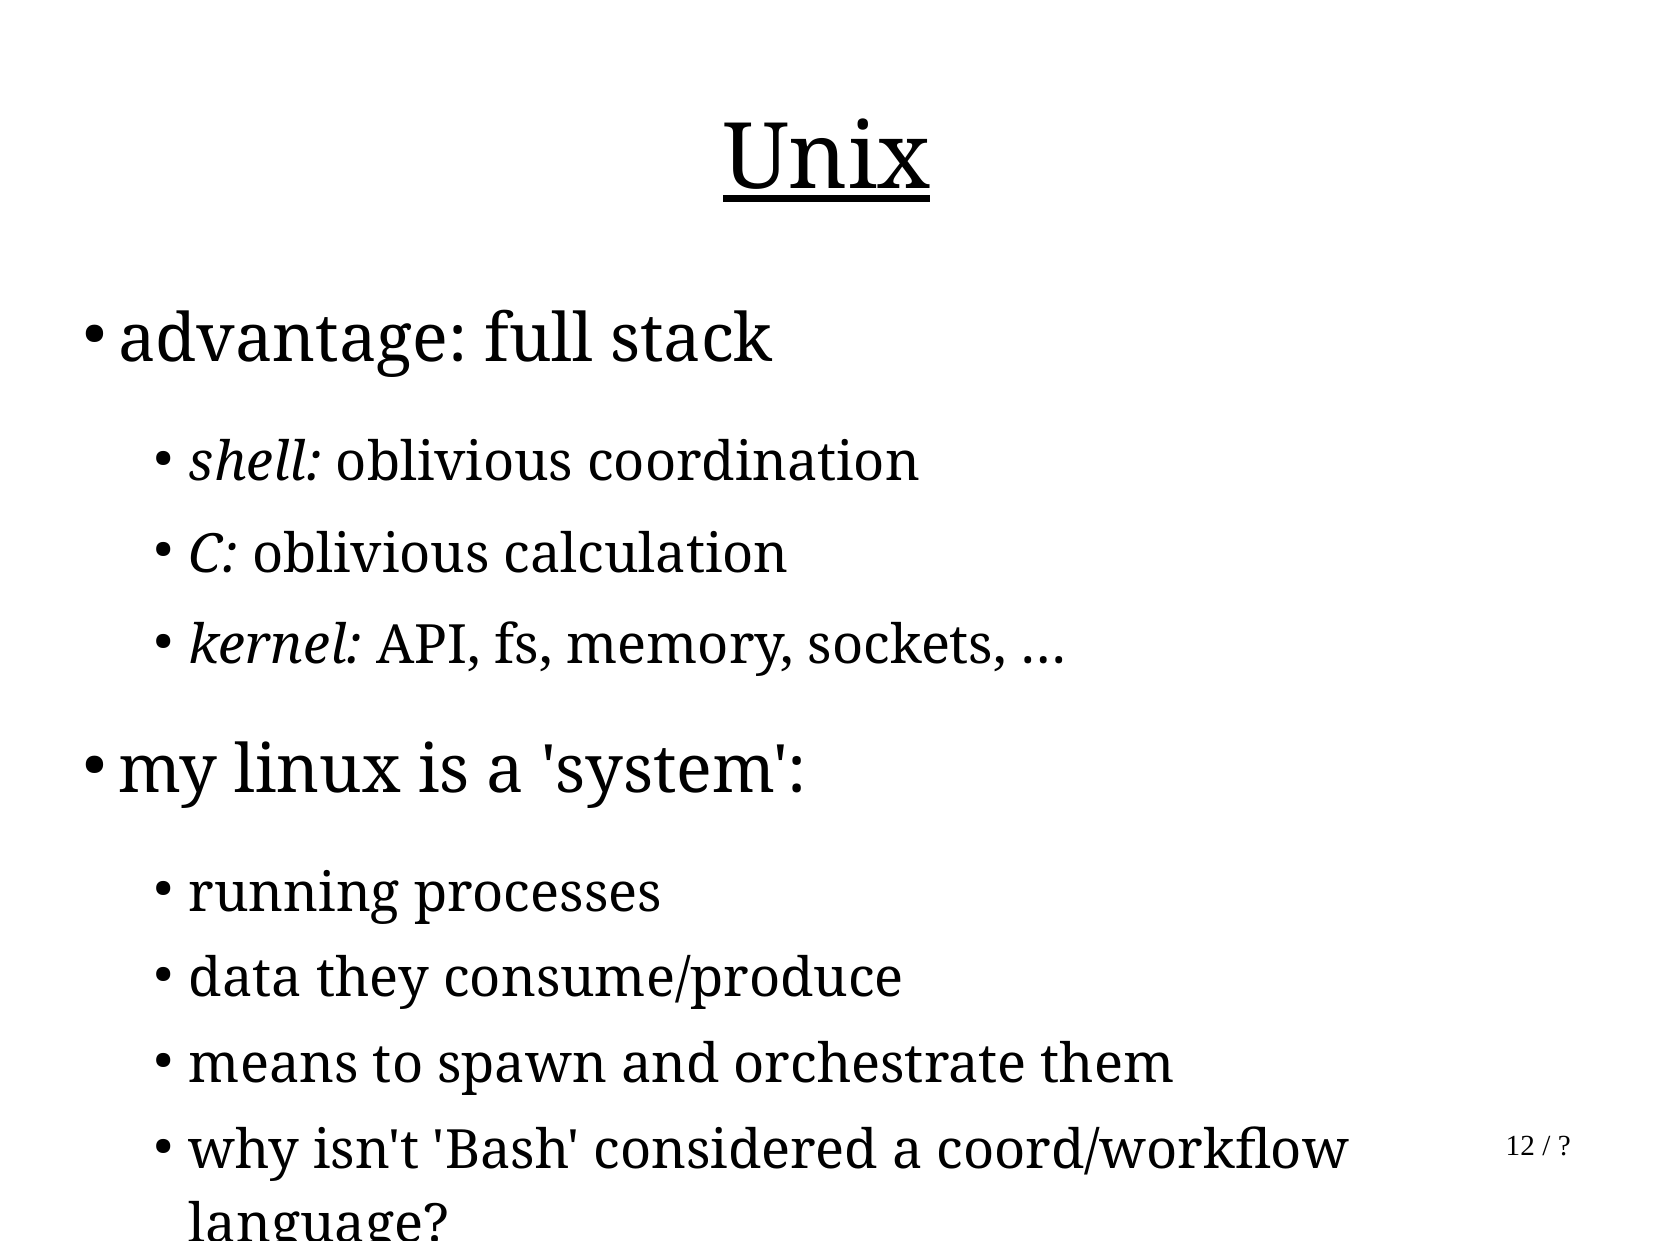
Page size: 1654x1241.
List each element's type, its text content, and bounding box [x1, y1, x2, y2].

title Unix [82, 49, 1571, 257]
subtitle advantage: full stack shell: oblivious coordination C: oblivious calculation kernel: API, fs, memory, sockets, … my linux is a 'system': running processes data they consume/produce means to spawn and orchestrate them why isn't 'Bash' considered a coord/workflow language? [82, 290, 1571, 1216]
